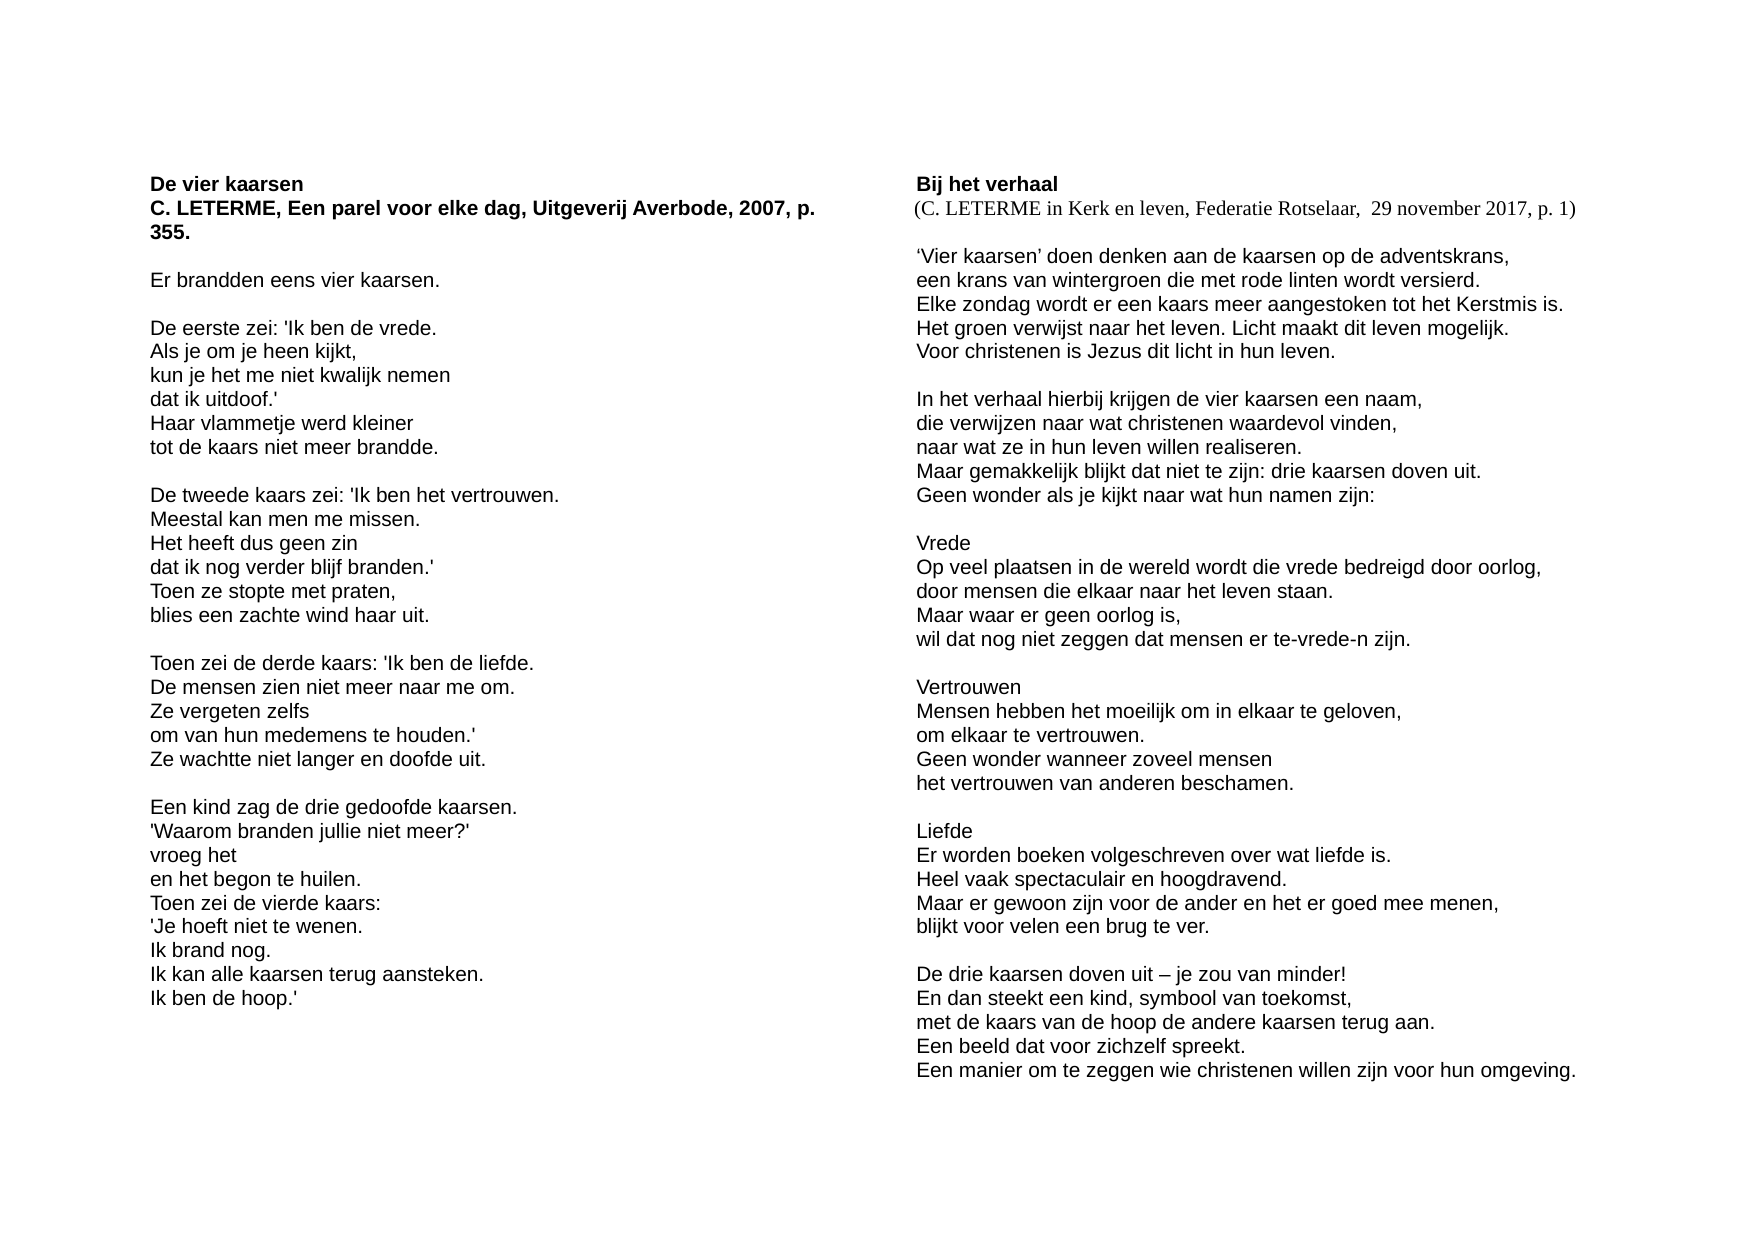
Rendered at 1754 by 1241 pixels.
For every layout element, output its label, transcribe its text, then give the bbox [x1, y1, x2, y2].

text naar wat ze in hun leven willen realiseren. [916, 435, 1607, 459]
text tot de kaars niet meer brandde. [150, 435, 841, 459]
text 'Waarom branden jullie niet meer?' [150, 818, 841, 842]
text Elke zondag wordt er een kaars meer aangestoken tot het Kerstmis is. [916, 291, 1607, 315]
text De tweede kaars zei: 'Ik ben het vertrouwen. [150, 483, 841, 507]
text met de kaars van de hoop de andere kaarsen terug aan. [916, 1010, 1607, 1034]
text In het verhaal hierbij krijgen de vier kaarsen een naam, [916, 387, 1607, 411]
text Ik ben de hoop.' [150, 986, 841, 1010]
text Toen zei de vierde kaars: [150, 890, 841, 914]
text Het heeft dus geen zin [150, 531, 841, 555]
text Heel vaak spectaculair en hoogdravend. [916, 866, 1607, 890]
text Maar waar er geen oorlog is, [916, 603, 1607, 627]
text Een manier om te zeggen wie christenen willen zijn voor hun omgeving. [916, 1058, 1607, 1082]
text ‘Vier kaarsen’ doen denken aan de kaarsen op de adventskrans, [916, 243, 1607, 267]
text vroeg het [150, 842, 841, 866]
text Er brandden eens vier kaarsen. [150, 267, 841, 291]
text blijkt voor velen een brug te ver. [916, 914, 1607, 938]
text Er worden boeken volgeschreven over wat liefde is. [916, 842, 1607, 866]
text Haar vlammetje werd kleiner [150, 411, 841, 435]
text dat ik uitdoof.' [150, 387, 841, 411]
text en het begon te huilen. [150, 866, 841, 890]
text dat ik nog verder blijf branden.' [150, 555, 841, 579]
text Mensen hebben het moeilijk om in elkaar te geloven, [916, 699, 1607, 723]
text Op veel plaatsen in de wereld wordt die vrede bedreigd door oorlog, [916, 555, 1607, 579]
text wil dat nog niet zeggen dat mensen er te-vrede-n zijn. [916, 627, 1607, 651]
text Vrede [916, 531, 1607, 555]
text 'Je hoeft niet te wenen. [150, 914, 841, 938]
text Het groen verwijst naar het leven. Licht maakt dit leven mogelijk. [916, 315, 1607, 339]
text Ik kan alle kaarsen terug aansteken. [150, 962, 841, 986]
text De vier kaarsen [150, 172, 841, 196]
text Geen wonder als je kijkt naar wat hun namen zijn: [916, 483, 1607, 507]
text Geen wonder wanneer zoveel mensen [916, 747, 1607, 771]
text het vertrouwen van anderen beschamen. [916, 771, 1607, 794]
text door mensen die elkaar naar het leven staan. [916, 579, 1607, 603]
text Ze vergeten zelfs [150, 699, 841, 723]
text Bij het verhaal [916, 172, 1607, 196]
text Liefde [916, 818, 1607, 842]
text een krans van wintergroen die met rode linten wordt versierd. [916, 267, 1607, 291]
text C. LETERME, Een parel voor elke dag, Uitgeverij Averbode, 2007, p. 355. [150, 196, 841, 243]
text om van hun medemens te houden.' [150, 723, 841, 747]
text Voor christenen is Jezus dit licht in hun leven. [916, 339, 1607, 363]
text De eerste zei: 'Ik ben de vrede. [150, 315, 841, 339]
text Ze wachtte niet langer en doofde uit. [150, 747, 841, 771]
text Als je om je heen kijkt, [150, 339, 841, 363]
text Meestal kan men me missen. [150, 507, 841, 531]
text om elkaar te vertrouwen. [916, 723, 1607, 747]
text Vertrouwen [916, 675, 1607, 699]
text kun je het me niet kwalijk nemen [150, 363, 841, 387]
text blies een zachte wind haar uit. [150, 603, 841, 627]
text die verwijzen naar wat christenen waardevol vinden, [916, 411, 1607, 435]
text Ik brand nog. [150, 938, 841, 962]
text Toen zei de derde kaars: 'Ik ben de liefde. [150, 651, 841, 675]
text (C. LETERME in Kerk en leven, Federatie Rotselaar, 29 november 2017, p. 1) [914, 196, 1606, 219]
text Toen ze stopte met praten, [150, 579, 841, 603]
text En dan steekt een kind, symbool van toekomst, [916, 986, 1607, 1010]
text Maar er gewoon zijn voor de ander en het er goed mee menen, [916, 890, 1607, 914]
text Een kind zag de drie gedoofde kaarsen. [150, 794, 841, 818]
text Een beeld dat voor zichzelf spreekt. [916, 1034, 1607, 1058]
text De mensen zien niet meer naar me om. [150, 675, 841, 699]
text De drie kaarsen doven uit – je zou van minder! [916, 962, 1607, 986]
text Maar gemakkelijk blijkt dat niet te zijn: drie kaarsen doven uit. [916, 459, 1607, 483]
